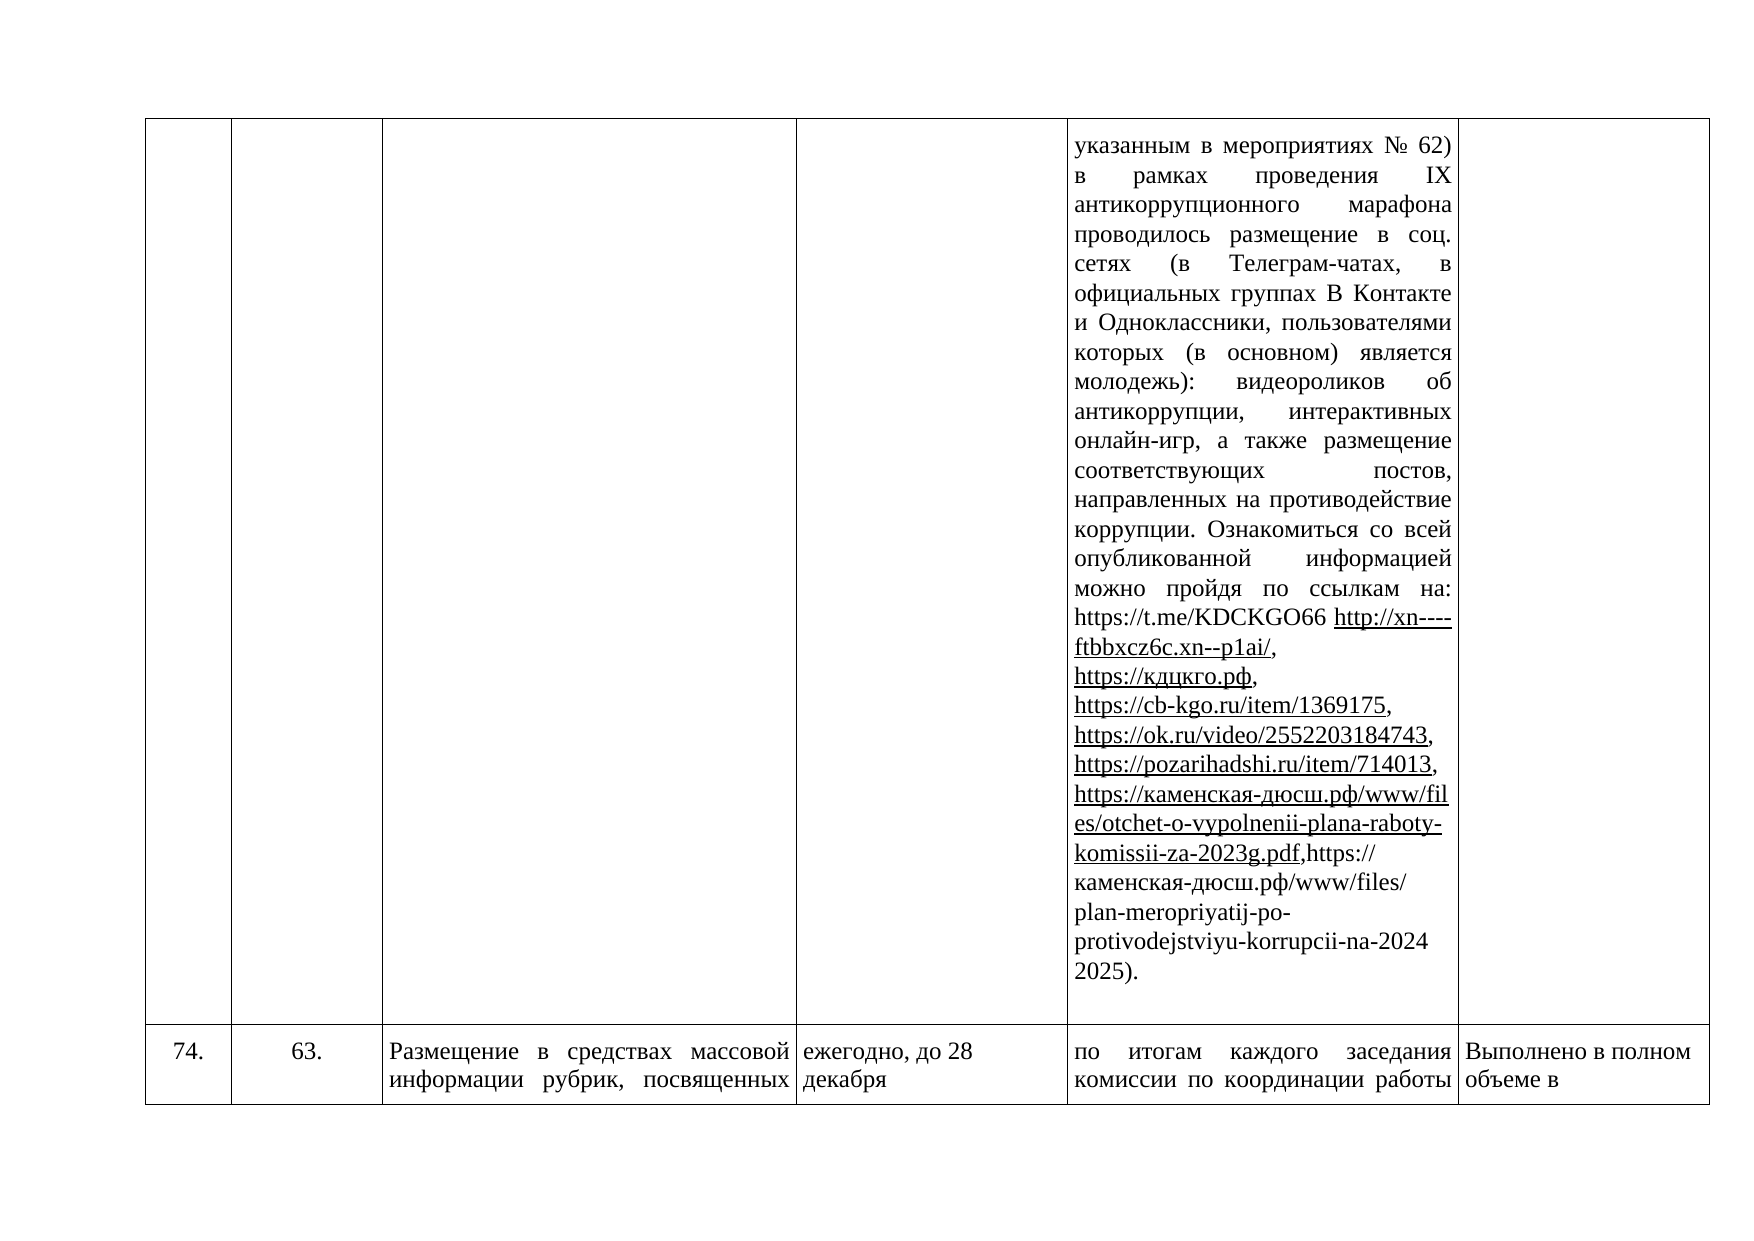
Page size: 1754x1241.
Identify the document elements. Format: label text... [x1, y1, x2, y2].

table_cell указанным в мероприятиях № 62) в рамках проведения IX антикоррупционного марафона проводилось размещение в соц. сетях (в Телеграм-чатах, в официальных группах В Контакте и Одноклассники, пользователями которых (в основном) является молодежь): видеороликов об антикоррупции, интерактивных онлайн-игр, а также размещение соответствующих постов, направленных на противодействие коррупции. Ознакомиться со всей опубликованной информацией можно пройдя по ссылкам на: https://t.me/KDCKGO66 http://xn----ftbbxcz6c.xn--p1ai/, https://кдцкго.рф, https://cb-kgo.ru/item/1369175, https://ok.ru/video/2552203184743, https://pozarihadshi.ru/item/714013, https://каменская-дюсш.рф/www/files/otchet-o-vypolnenii-plana-raboty-komissii-za-2023g.pdf,https://каменская-дюсш.рф/www/files/plan-meropriyatij-po-protivodejstviyu-korrupcii-na-2024 2025). [1068, 119, 1458, 1024]
table_cell [383, 119, 796, 1024]
table_cell 74. [146, 1025, 231, 1104]
table_cell ежегодно, до 28 декабря [797, 1025, 1067, 1104]
table_cell [232, 119, 382, 1024]
table_cell [1459, 119, 1709, 1024]
table_cell [146, 119, 231, 1024]
table_cell Размещение в средствах массовой информации рубрик, посвященных [383, 1025, 796, 1104]
table_cell [1710, 1024, 1724, 1104]
table_cell по итогам каждого заседания комиссии по координации работы [1068, 1025, 1458, 1104]
table_cell 63. [232, 1025, 382, 1104]
table_cell [1710, 118, 1724, 1024]
table_cell [797, 119, 1067, 1024]
table_cell Выполнено в полном объеме в [1459, 1025, 1709, 1104]
